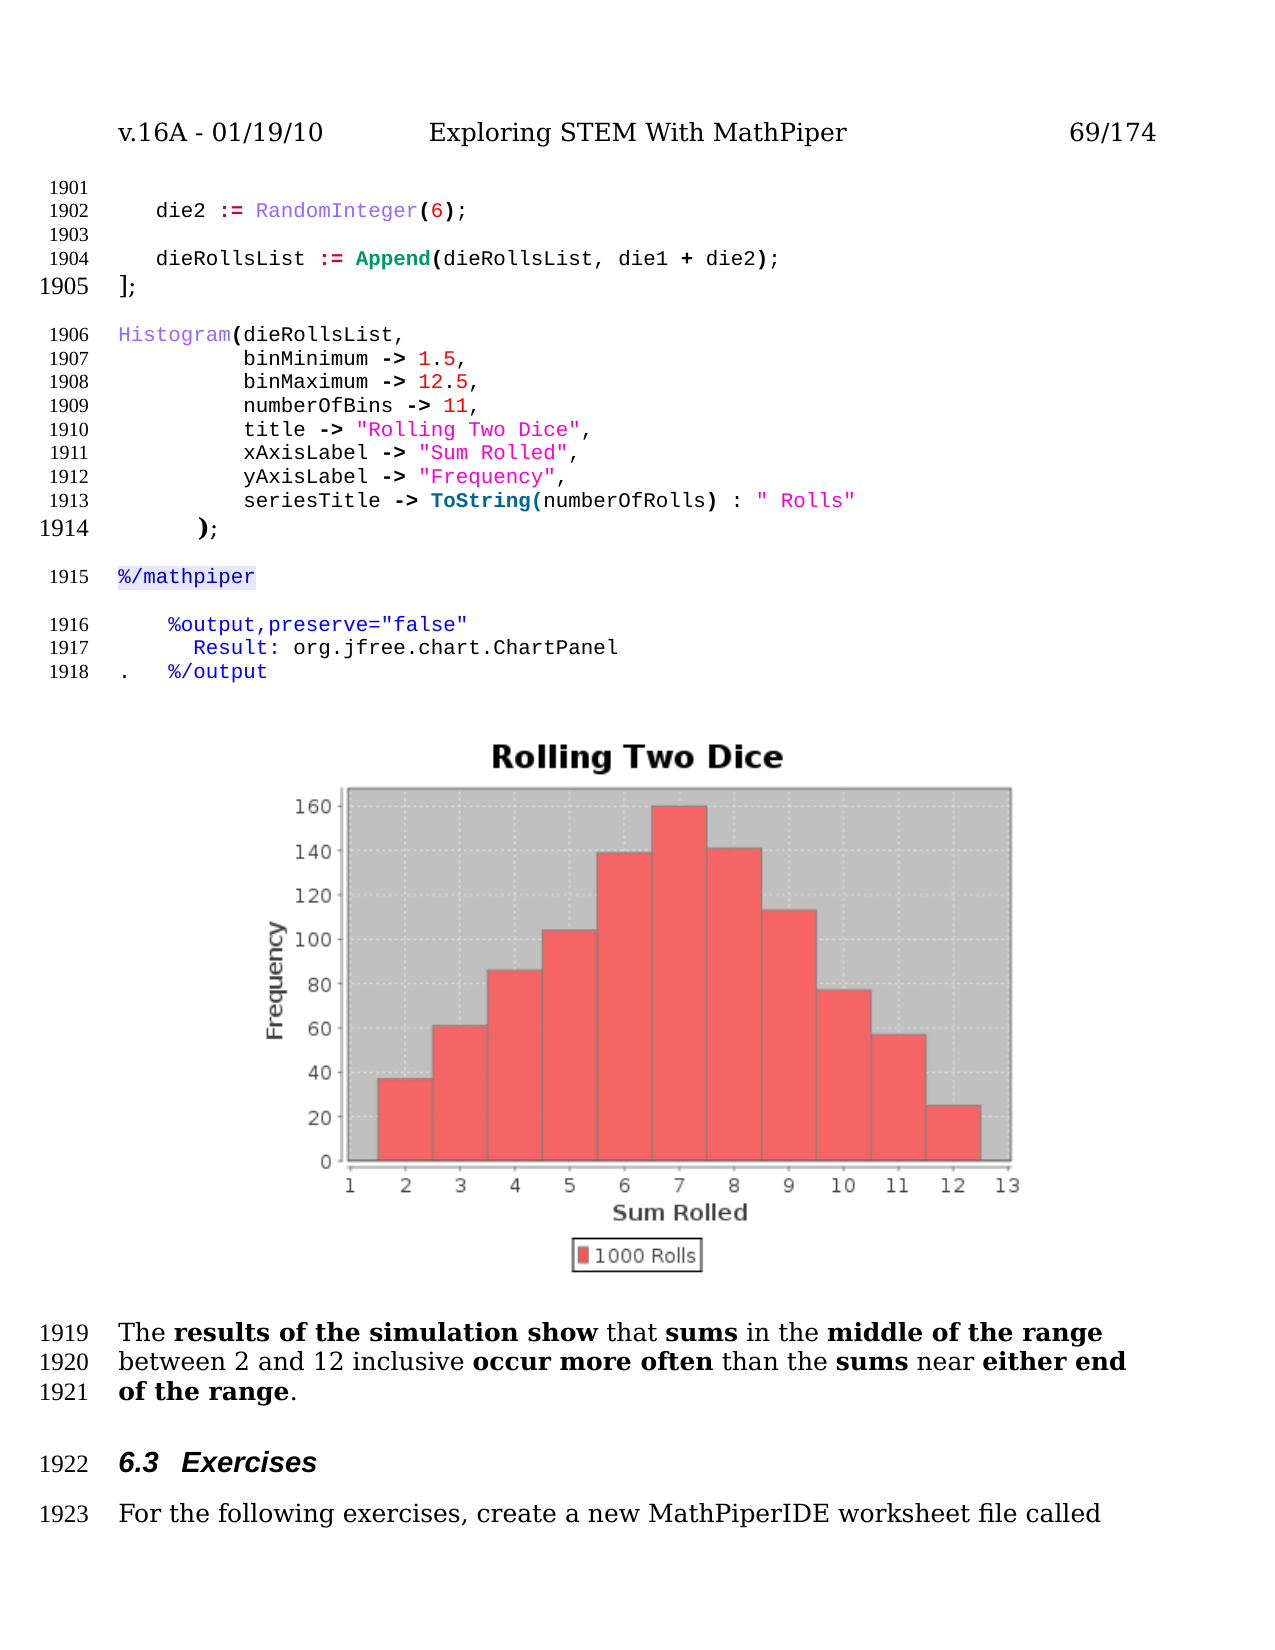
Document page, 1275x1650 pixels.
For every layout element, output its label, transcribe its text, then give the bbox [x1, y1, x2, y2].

picture [245, 737, 1030, 1274]
text title -> "Rolling Two Dice", [118, 419, 1157, 442]
text Result: org.jfree.chart.ChartPanel [118, 637, 1157, 661]
text binMinimum -> 1.5, [118, 348, 1157, 371]
text yAxisLabel -> "Frequency", [118, 466, 1157, 490]
text For the following exercises, create a new MathPiperIDE worksheet file called [118, 1499, 1157, 1529]
text xAxisLabel -> "Sum Rolled", [118, 442, 1157, 466]
text %output,preserve="false" [118, 614, 1157, 637]
text seriesTitle -> ToString(numberOfRolls) : " Rolls" [118, 490, 1157, 513]
subtitle Exercises [118, 1445, 1157, 1478]
text The results of the simulation show that sums in the middle of the range between 2 and 12 inclusive occur more often than the sums near either end of the range. [118, 1318, 1157, 1406]
text . %/output [118, 661, 1157, 684]
text dieRollsList := Append(dieRollsList, die1 + die2); [118, 248, 1157, 271]
text ]; [118, 271, 1157, 301]
text numberOfBins -> 11, [118, 395, 1157, 419]
text %/mathpiper [118, 566, 1157, 590]
text binMaximum -> 12.5, [118, 371, 1157, 395]
text ); [118, 513, 1157, 543]
text die2 := RandomInteger(6); [118, 200, 1157, 224]
text Histogram(dieRollsList, [118, 324, 1157, 348]
